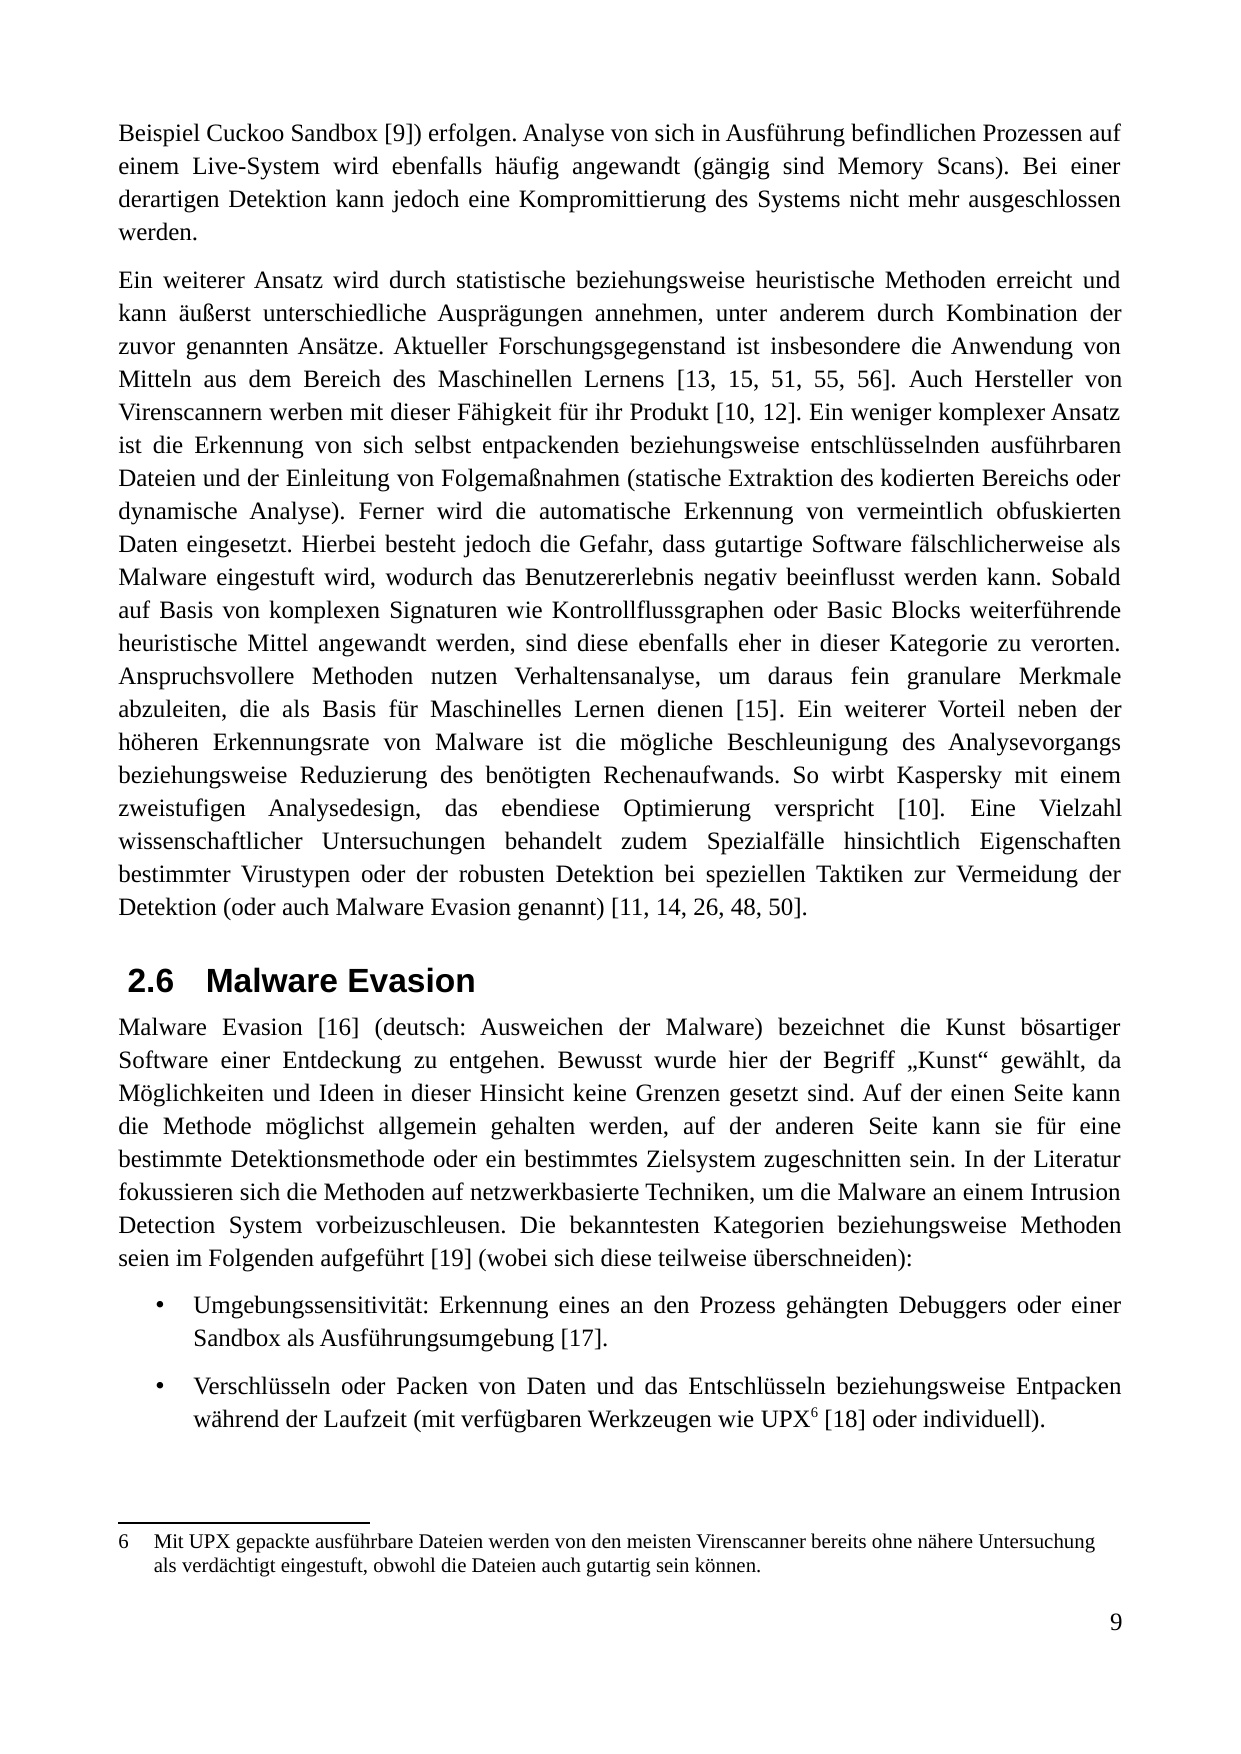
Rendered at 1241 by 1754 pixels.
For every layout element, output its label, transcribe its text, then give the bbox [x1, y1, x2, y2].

subtitle Malware Evasion [118, 961, 1122, 999]
text Ein weiterer Ansatz wird durch statistische beziehungsweise heuristische Methoden erreicht und kann äußerst unterschiedliche Ausprägungen annehmen, unter anderem durch Kombination der zuvor genannten Ansätze. Aktueller Forschungsgegenstand ist insbesondere die Anwendung von Mitteln aus dem Bereich des Maschinellen Lernens [13, 15, 51, 55, 56]. Auch Hersteller von Virenscannern werben mit dieser Fähigkeit für ihr Produkt [10, 12]. Ein weniger komplexer Ansatz ist die Erkennung von sich selbst entpackenden beziehungsweise entschlüsselnden ausführbaren Dateien und der Einleitung von Folgemaßnahmen (statische Extraktion des kodierten Bereichs oder dynamische Analyse). Ferner wird die automatische Erkennung von vermeintlich obfuskierten Daten eingesetzt. Hierbei besteht jedoch die Gefahr, dass gutartige Software fälschlicherweise als Malware eingestuft wird, wodurch das Benutzererlebnis negativ beeinflusst werden kann. Sobald auf Basis von komplexen Signaturen wie Kontrollflussgraphen oder Basic Blocks weiterführende heuristische Mittel angewandt werden, sind diese ebenfalls eher in dieser Kategorie zu verorten. Anspruchsvollere Methoden nutzen Verhaltensanalyse, um daraus fein granulare Merkmale abzuleiten, die als Basis für Maschinelles Lernen dienen [15]. Ein weiterer Vorteil neben der höheren Erkennungsrate von Malware ist die mögliche Beschleunigung des Analysevorgangs beziehungsweise Reduzierung des benötigten Rechenaufwands. So wirbt Kaspersky mit einem zweistufigen Analysedesign, das ebendiese Optimierung verspricht [10]. Eine Vielzahl wissenschaftlicher Untersuchungen behandelt zudem Spezialfälle hinsichtlich Eigenschaften bestimmter Virustypen oder der robusten Detektion bei speziellen Taktiken zur Vermeidung der Detektion (oder auch Malware Evasion genannt) [11, 14, 26, 48, 50]. [118, 265, 1122, 921]
list Verschlüsseln oder Packen von Daten und das Entschlüsseln beziehungsweise Entpacken während der Laufzeit (mit verfügbaren Werkzeugen wie UPX [18] oder individuell). [156, 1371, 1122, 1433]
text Beispiel Cuckoo Sandbox [9]) erfolgen. Analyse von sich in Ausführung befindlichen Prozessen auf einem Live-System wird ebenfalls häufig angewandt (gängig sind Memory Scans). Bei einer derartigen Detektion kann jedoch eine Kompromittierung des Systems nicht mehr ausgeschlossen werden. [118, 118, 1122, 246]
text Malware Evasion [16] (deutsch: Ausweichen der Malware) bezeichnet die Kunst bösartiger Software einer Entdeckung zu entgehen. Bewusst wurde hier der Begriff „Kunst“ gewählt, da Möglichkeiten und Ideen in dieser Hinsicht keine Grenzen gesetzt sind. Auf der einen Seite kann die Methode möglichst allgemein gehalten werden, auf der anderen Seite kann sie für eine bestimmte Detektionsmethode oder ein bestimmtes Zielsystem zugeschnitten sein. In der Literatur fokussieren sich die Methoden auf netzwerkbasierte Techniken, um die Malware an einem Intrusion Detection System vorbeizuschleusen. Die bekanntesten Kategorien beziehungsweise Methoden seien im Folgenden aufgeführt [19] (wobei sich diese teilweise überschneiden): [118, 1012, 1122, 1272]
list Umgebungssensitivität: Erkennung eines an den Prozess gehängten Debuggers oder einer Sandbox als Ausführungsumgebung [17]. [156, 1291, 1122, 1352]
list Mit UPX gepackte ausführbare Dateien werden von den meisten Virenscanner bereits ohne nähere Untersuchung als verdächtigt eingestuft, obwohl die Dateien auch gutartig sein können. [118, 1529, 1122, 1577]
